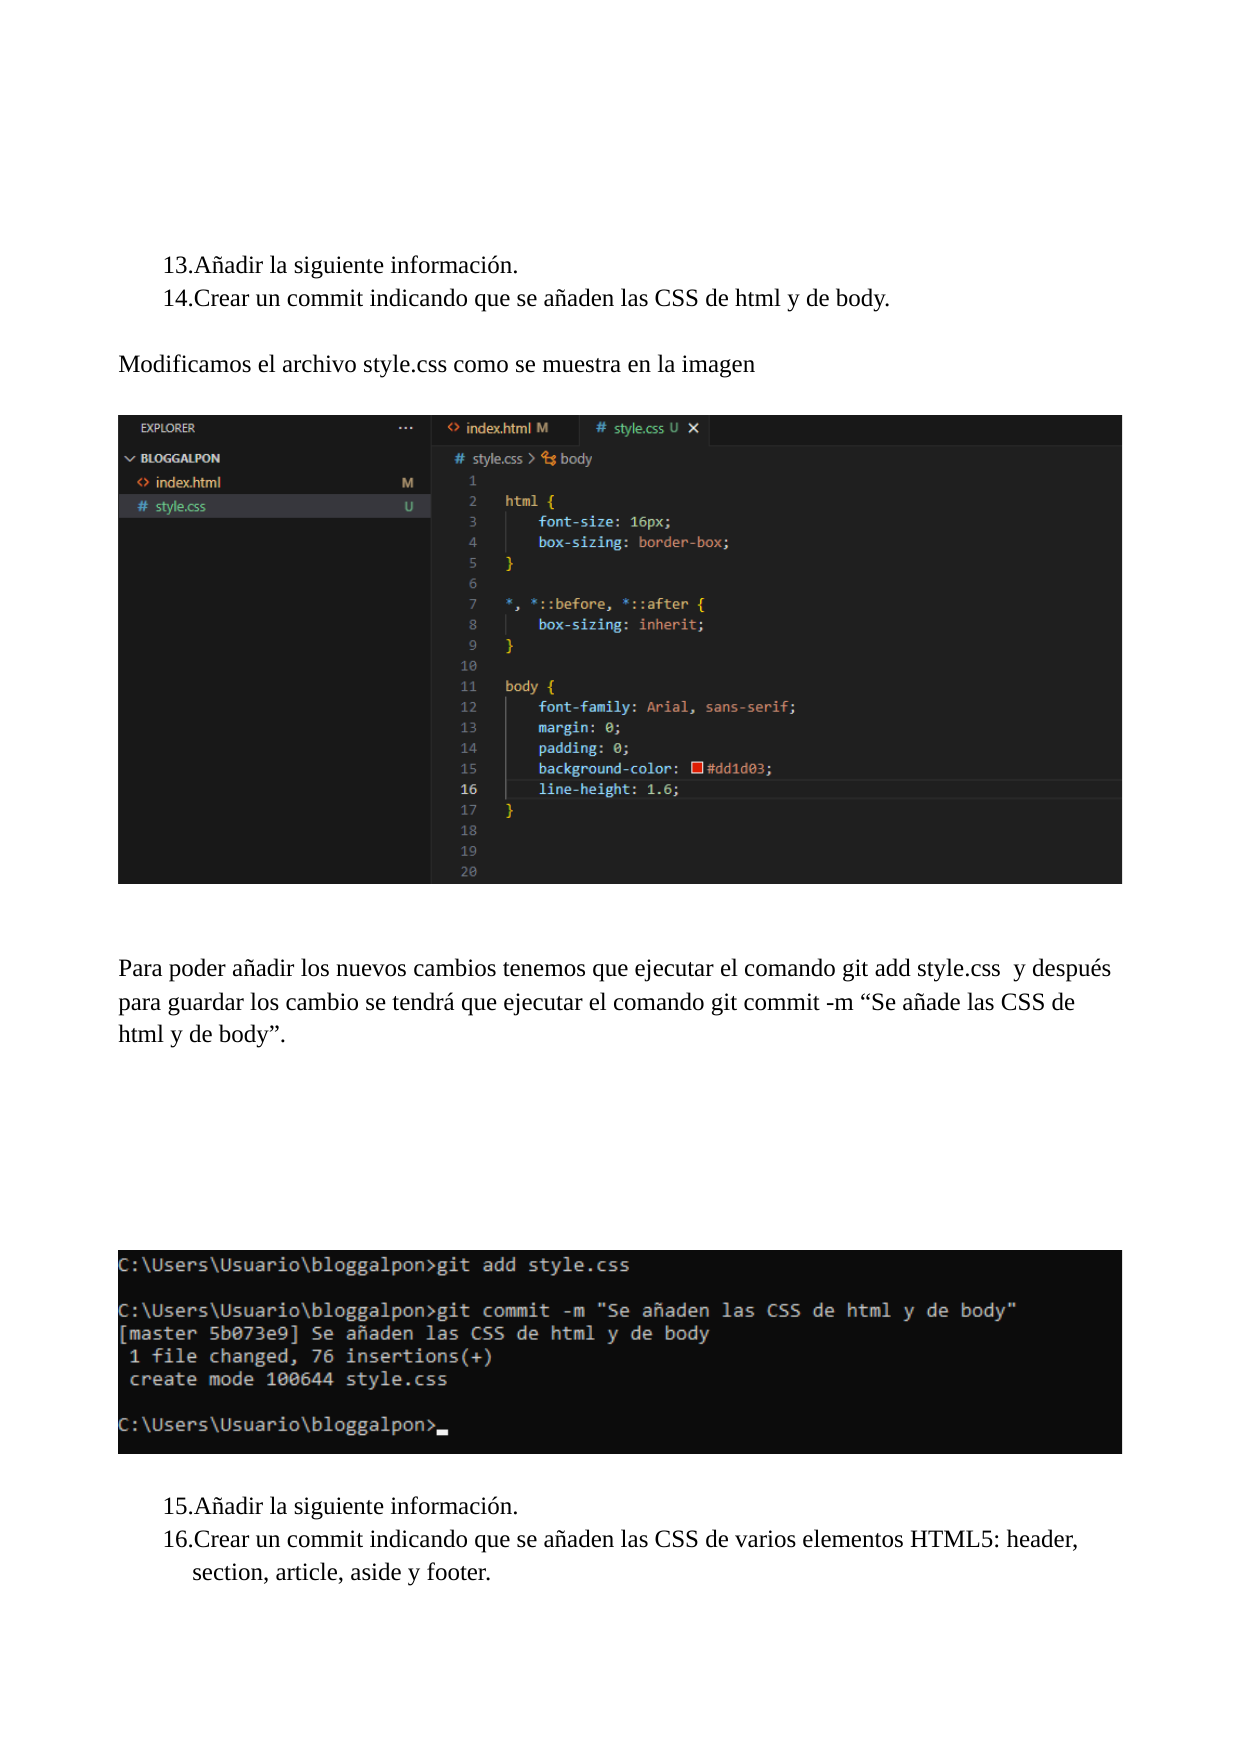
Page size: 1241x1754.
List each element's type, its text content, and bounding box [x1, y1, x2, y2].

picture [118, 1250, 1123, 1454]
list Crear un commit indicando que se añaden las CSS de varios elementos HTML5: header, section, article, aside y footer. [162, 1524, 1122, 1586]
list Añadir la siguiente información. [162, 250, 1122, 279]
list Añadir la siguiente información. [162, 1491, 1122, 1520]
picture [118, 415, 1123, 884]
text Para poder añadir los nuevos cambios tenemos que ejecutar el comando git add style.css y después para guardar los cambio se tendrá que ejecutar el comando git commit -m “Se añade las CSS de html y de body”. [118, 953, 1122, 1048]
list Crear un commit indicando que se añaden las CSS de html y de body. [162, 283, 1122, 312]
text Modificamos el archivo style.css como se muestra en la imagen [118, 349, 1122, 378]
